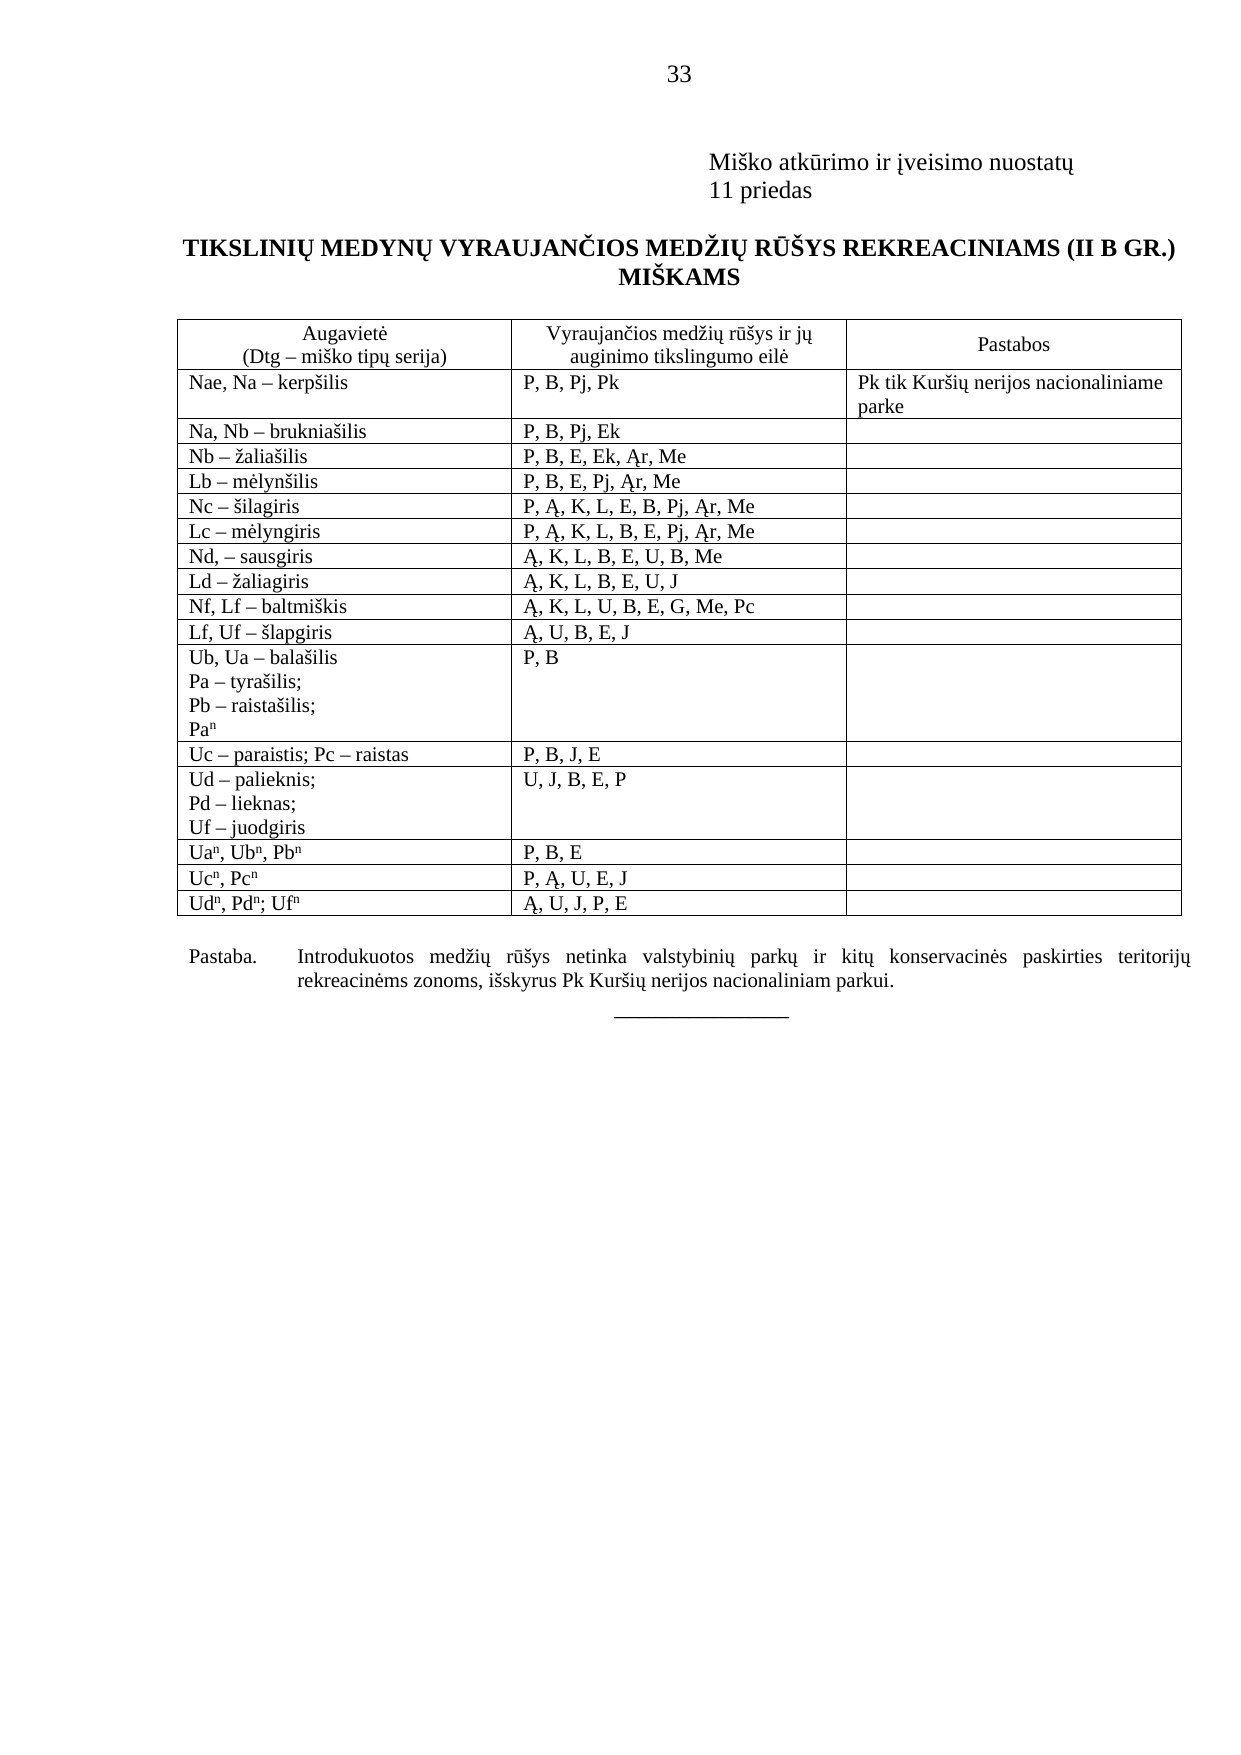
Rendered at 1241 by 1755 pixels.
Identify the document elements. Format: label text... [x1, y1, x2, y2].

table_cell [847, 620, 1181, 644]
table_cell [847, 865, 1181, 889]
table_cell Ą, K, L, B, E, U, J [512, 569, 846, 593]
table_cell [847, 595, 1181, 618]
table_cell Ą, U, J, P, E [512, 891, 846, 914]
table_cell [847, 419, 1181, 443]
table_cell Uan, Ubn, Pbn [178, 840, 511, 864]
table_header Vyraujančios medžių rūšys ir jų auginimo tikslingumo eilė [512, 320, 846, 368]
table_cell [847, 569, 1181, 593]
table_cell Ud – palieknis; Pd – lieknas; Uf – juodgiris [178, 767, 511, 839]
table_cell [847, 544, 1181, 568]
text TIKSLINIŲ MEDYNŲ VYRAUJANČIOS MEDŽIŲ RŪŠYS REKREACINIAMS (II B GR.) MIŠKAMS [177, 233, 1181, 291]
table_header Introdukuotos medžių rūšys netinka valstybinių parkų ir kitų konservacinės paskirties teritorijų rekreacinėms zonoms, išskyrus Pk Kuršių nerijos nacionaliniam parkui. [286, 944, 1204, 992]
table_cell Nae, Na – kerpšilis [178, 370, 511, 418]
table_cell Pk tik Kuršių nerijos nacionaliniame parke [847, 370, 1181, 418]
table_header Pastabos [847, 320, 1181, 368]
table_cell Ą, K, L, U, B, E, G, Me, Pc [512, 595, 846, 618]
table_cell Ucn, Pcn [178, 865, 511, 889]
table_cell Ą, U, B, E, J [512, 620, 846, 644]
table_cell P, B, Pj, Pk [512, 370, 846, 418]
table_cell Ld – žaliagiris [178, 569, 511, 593]
table_cell Ą, K, L, B, E, U, B, Me [512, 544, 846, 568]
table_cell Lf, Uf – šlapgiris [178, 620, 511, 644]
table_cell Na, Nb – brukniašilis [178, 419, 511, 443]
table_cell Uc – paraistis; Pc – raistas [178, 742, 511, 766]
table_cell P, B, E [512, 840, 846, 864]
text Miško atkūrimo ir įveisimo nuostatų [177, 147, 1181, 176]
table_cell [847, 444, 1181, 468]
table_cell P, Ą, K, L, E, B, Pj, Ąr, Me [512, 494, 846, 518]
table_cell P, B, E, Ek, Ąr, Me [512, 444, 846, 468]
table_cell P, Ą, U, E, J [512, 865, 846, 889]
table_cell [847, 742, 1181, 766]
table_cell [847, 645, 1181, 741]
table_cell U, J, B, E, P [512, 767, 846, 839]
table_cell [847, 519, 1181, 543]
table_cell [847, 840, 1181, 864]
table_cell Nd, – sausgiris [178, 544, 511, 568]
table_cell P, B, E, Pj, Ąr, Me [512, 469, 846, 493]
table_cell Udn, Pdn; Ufn [178, 891, 511, 914]
table_cell Lb – mėlynšilis [178, 469, 511, 493]
table_cell P, B, Pj, Ek [512, 419, 846, 443]
table_cell Lc – mėlyngiris [178, 519, 511, 543]
table_cell [847, 891, 1181, 914]
table_header Augavietė (Dtg – miško tipų serija) [178, 320, 511, 368]
table_header Pastaba. [177, 944, 286, 992]
table_cell Nf, Lf – baltmiškis [178, 595, 511, 618]
table_cell P, Ą, K, L, B, E, Pj, Ąr, Me [512, 519, 846, 543]
text 11 priedas [177, 176, 1181, 204]
table_cell [847, 767, 1181, 839]
table_cell Nb – žaliašilis [178, 444, 511, 468]
table_cell P, B, J, E [512, 742, 846, 766]
table_cell [847, 494, 1181, 518]
table_cell Ub, Ua – balašilis Pa – tyrašilis; Pb – raistašilis; Pan [178, 645, 511, 741]
table_cell P, B [512, 645, 846, 741]
table_cell Nc – šilagiris [178, 494, 511, 518]
table_cell [847, 469, 1181, 493]
text ______________ [222, 992, 1181, 1021]
